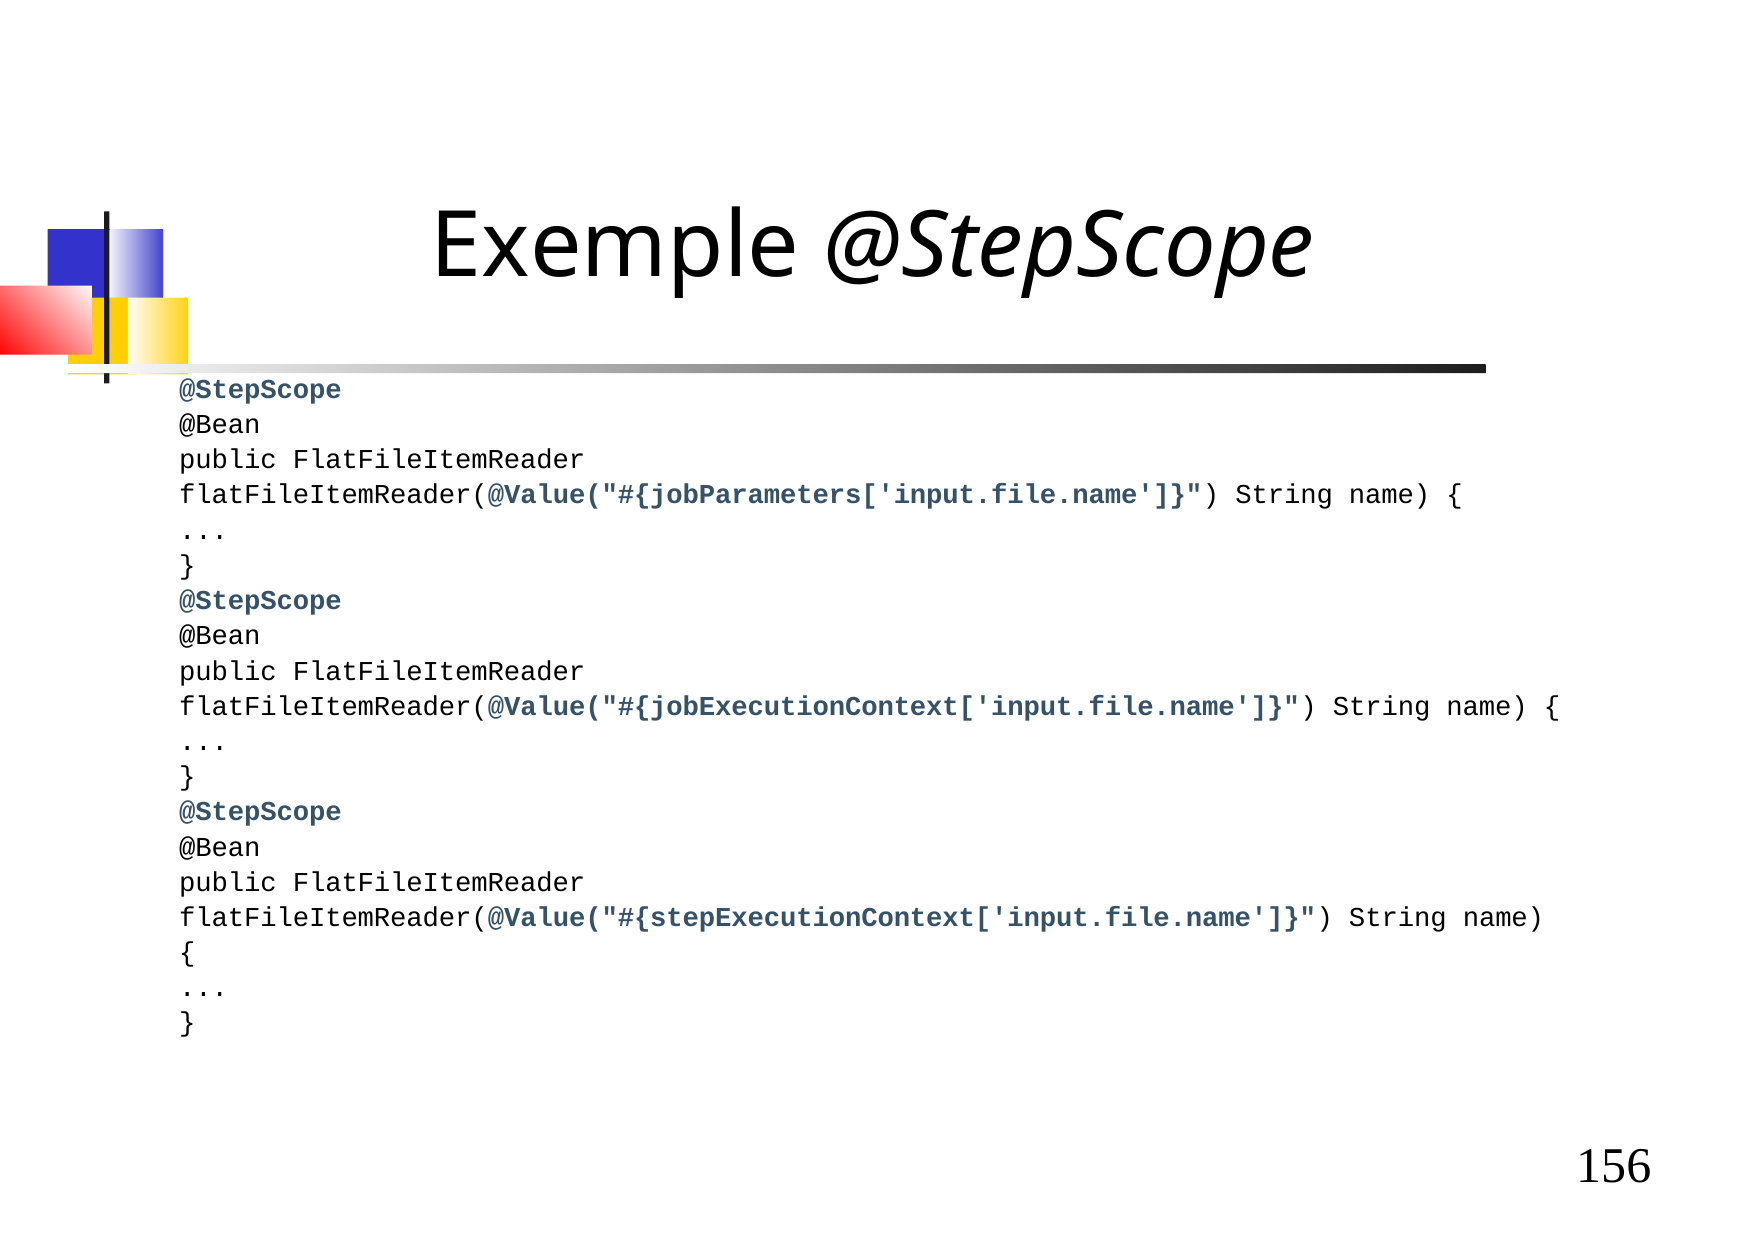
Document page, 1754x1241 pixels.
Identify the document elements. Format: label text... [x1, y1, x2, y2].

list @StepScope @Bean public FlatFileItemReader flatFileItemReader(@Value("#{jobParameters['input.file.name']}") String name) { ... } @StepScope @Bean public FlatFileItemReader flatFileItemReader(@Value("#{jobExecutionContext['input.file.name']}") String name) { ... } @StepScope @Bean public FlatFileItemReader flatFileItemReader(@Value("#{stepExecutionContext['input.file.name']}") String name) { ... } [179, 371, 1567, 1091]
title Exemple @StepScope [179, 139, 1567, 351]
